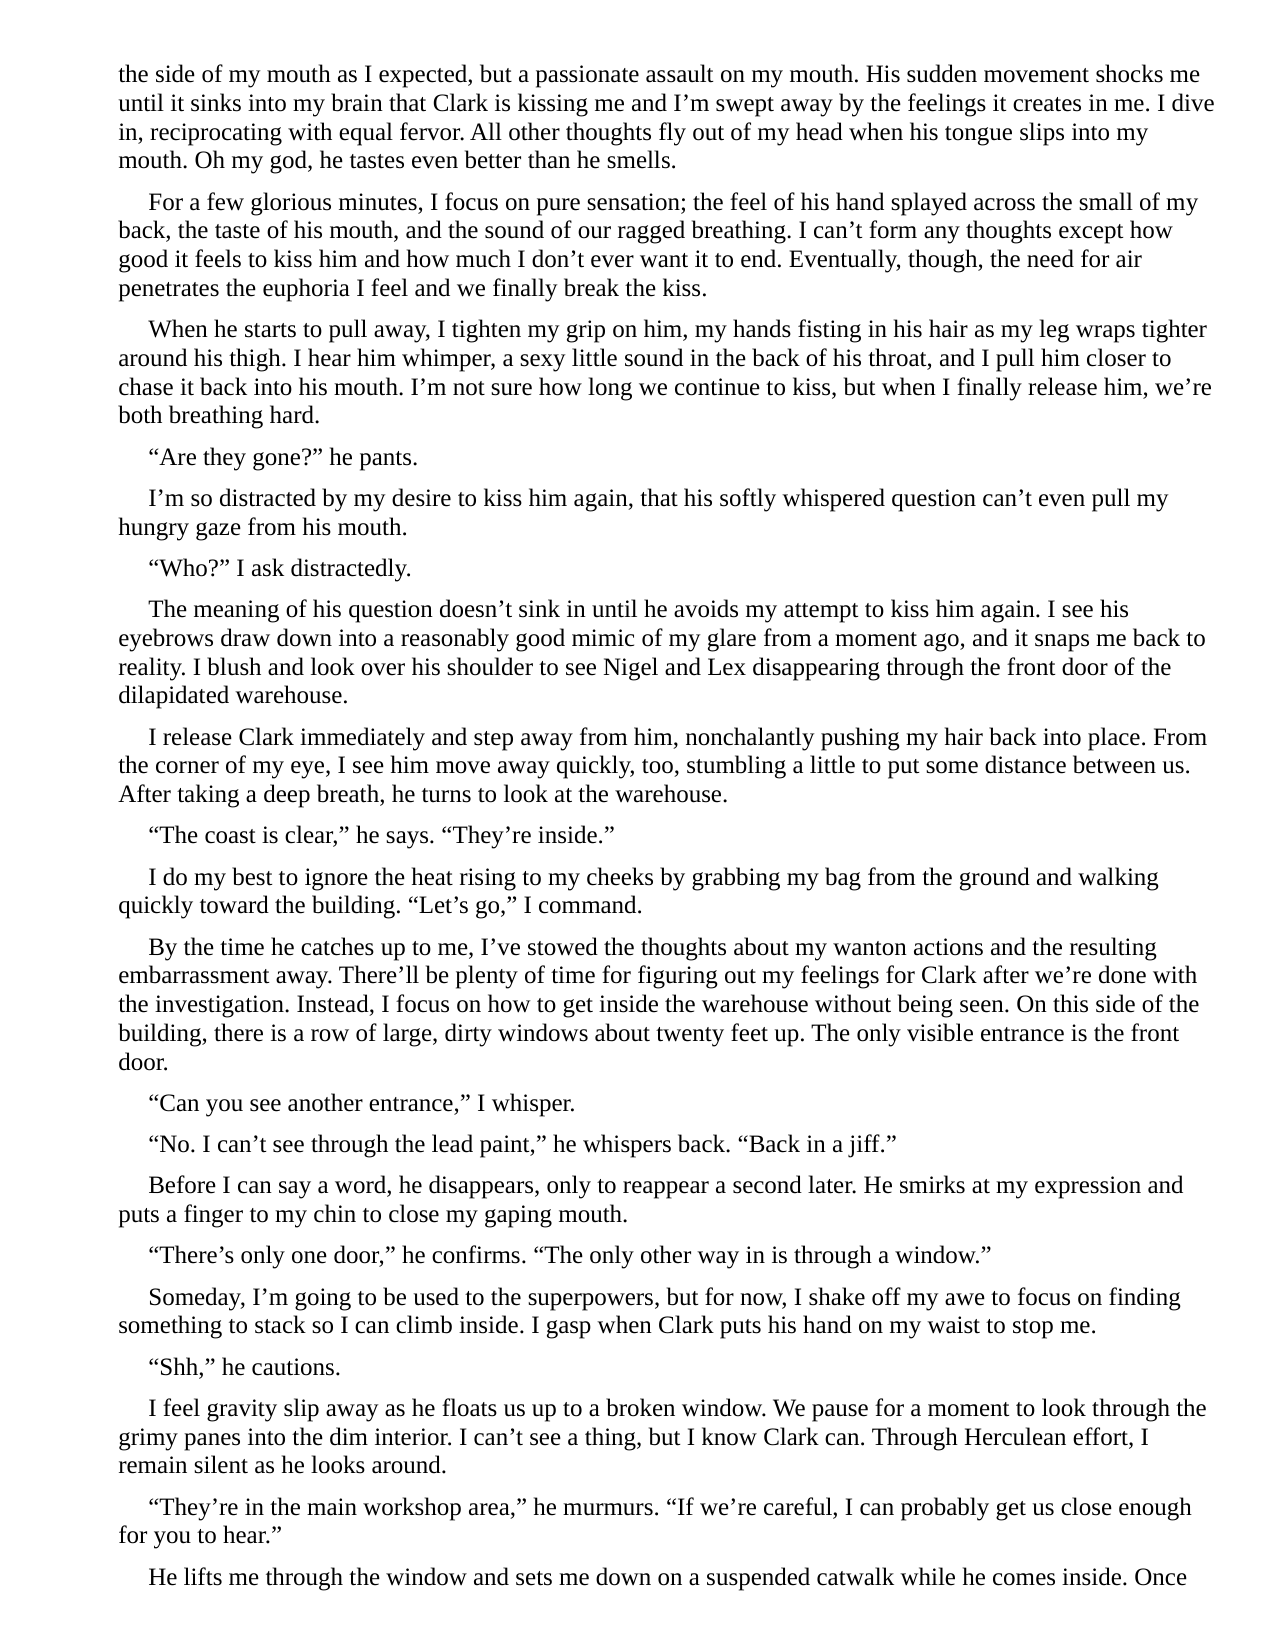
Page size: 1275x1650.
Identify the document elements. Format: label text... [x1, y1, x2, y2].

text For a few glorious minutes, I focus on pure sensation; the feel of his hand splayed across the small of my back, the taste of his mouth, and the sound of our ragged breathing. I can’t form any thoughts except how good it feels to kiss him and how much I don’t ever want it to end. Eventually, though, the need for air penetrates the euphoria I feel and we finally break the kiss. [118, 187, 1216, 302]
text I feel gravity slip away as he floats us up to a broken window. We pause for a moment to look through the grimy panes into the dim interior. I can’t see a thing, but I know Clark can. Through Herculean effort, I remain silent as he looks around. [118, 1393, 1216, 1479]
text “Shh,” he cautions. [118, 1352, 1216, 1380]
text I’m so distracted by my desire to kiss him again, that his softly whispered question can’t even pull my hungry gaze from his mouth. [118, 483, 1216, 540]
text “They’re in the main workshop area,” he murmurs. “If we’re careful, I can probably get us close enough for you to hear.” [118, 1492, 1216, 1549]
text the side of my mouth as I expected, but a passionate assault on my mouth. His sudden movement shocks me until it sinks into my brain that Clark is kissing me and I’m swept away by the feelings it creates in me. I dive in, reciprocating with equal fervor. All other thoughts fly out of my head when his tongue slips into my mouth. Oh my god, he tastes even better than he smells. [118, 59, 1216, 174]
text Someday, I’m going to be used to the superpowers, but for now, I shake off my awe to focus on finding something to stack so I can climb inside. I gasp when Clark puts his hand on my waist to stop me. [118, 1282, 1216, 1339]
text “Can you see another entrance,” I whisper. [118, 1088, 1216, 1117]
text I do my best to ignore the heat rising to my cheeks by grabbing my bag from the ground and walking quickly toward the building. “Let’s go,” I command. [118, 862, 1216, 919]
text He lifts me through the window and sets me down on a suspended catwalk while he comes inside. Once [118, 1562, 1216, 1590]
text “Are they gone?” he pants. [118, 442, 1216, 470]
text “No. I can’t see through the lead paint,” he whispers back. “Back in a jiff.” [118, 1129, 1216, 1158]
text I release Clark immediately and step away from him, nonchalantly pushing my hair back into place. From the corner of my eye, I see him move away quickly, too, stumbling a little to put some distance between us. After taking a deep breath, he turns to look at the warehouse. [118, 722, 1216, 808]
text The meaning of his question doesn’t sink in until he avoids my attempt to kiss him again. I see his eyebrows draw down into a reasonably good mimic of my glare from a moment ago, and it snaps me back to reality. I blush and look over his shoulder to see Nigel and Lex disappearing through the front door of the dilapidated warehouse. [118, 594, 1216, 709]
text “There’s only one door,” he confirms. “The only other way in is through a window.” [118, 1240, 1216, 1269]
text When he starts to pull away, I tighten my grip on him, my hands fisting in his hair as my leg wraps tighter around his thigh. I hear him whimper, a sexy little sound in the back of his throat, and I pull him closer to chase it back into his mouth. I’m not sure how long we continue to kiss, but when I finally release him, we’re both breathing hard. [118, 314, 1216, 429]
text Before I can say a word, he disappears, only to reappear a second later. He smirks at my expression and puts a finger to my chin to close my gaping mouth. [118, 1170, 1216, 1228]
text “The coast is clear,” he says. “They’re inside.” [118, 820, 1216, 849]
text By the time he catches up to me, I’ve stowed the thoughts about my wanton actions and the resulting embarrassment away. There’ll be plenty of time for figuring out my feelings for Clark after we’re done with the investigation. Instead, I focus on how to get inside the warehouse without being seen. On this side of the building, there is a row of large, dirty windows about twenty feet up. The only visible entrance is the front door. [118, 932, 1216, 1075]
text “Who?” I ask distractedly. [118, 553, 1216, 582]
